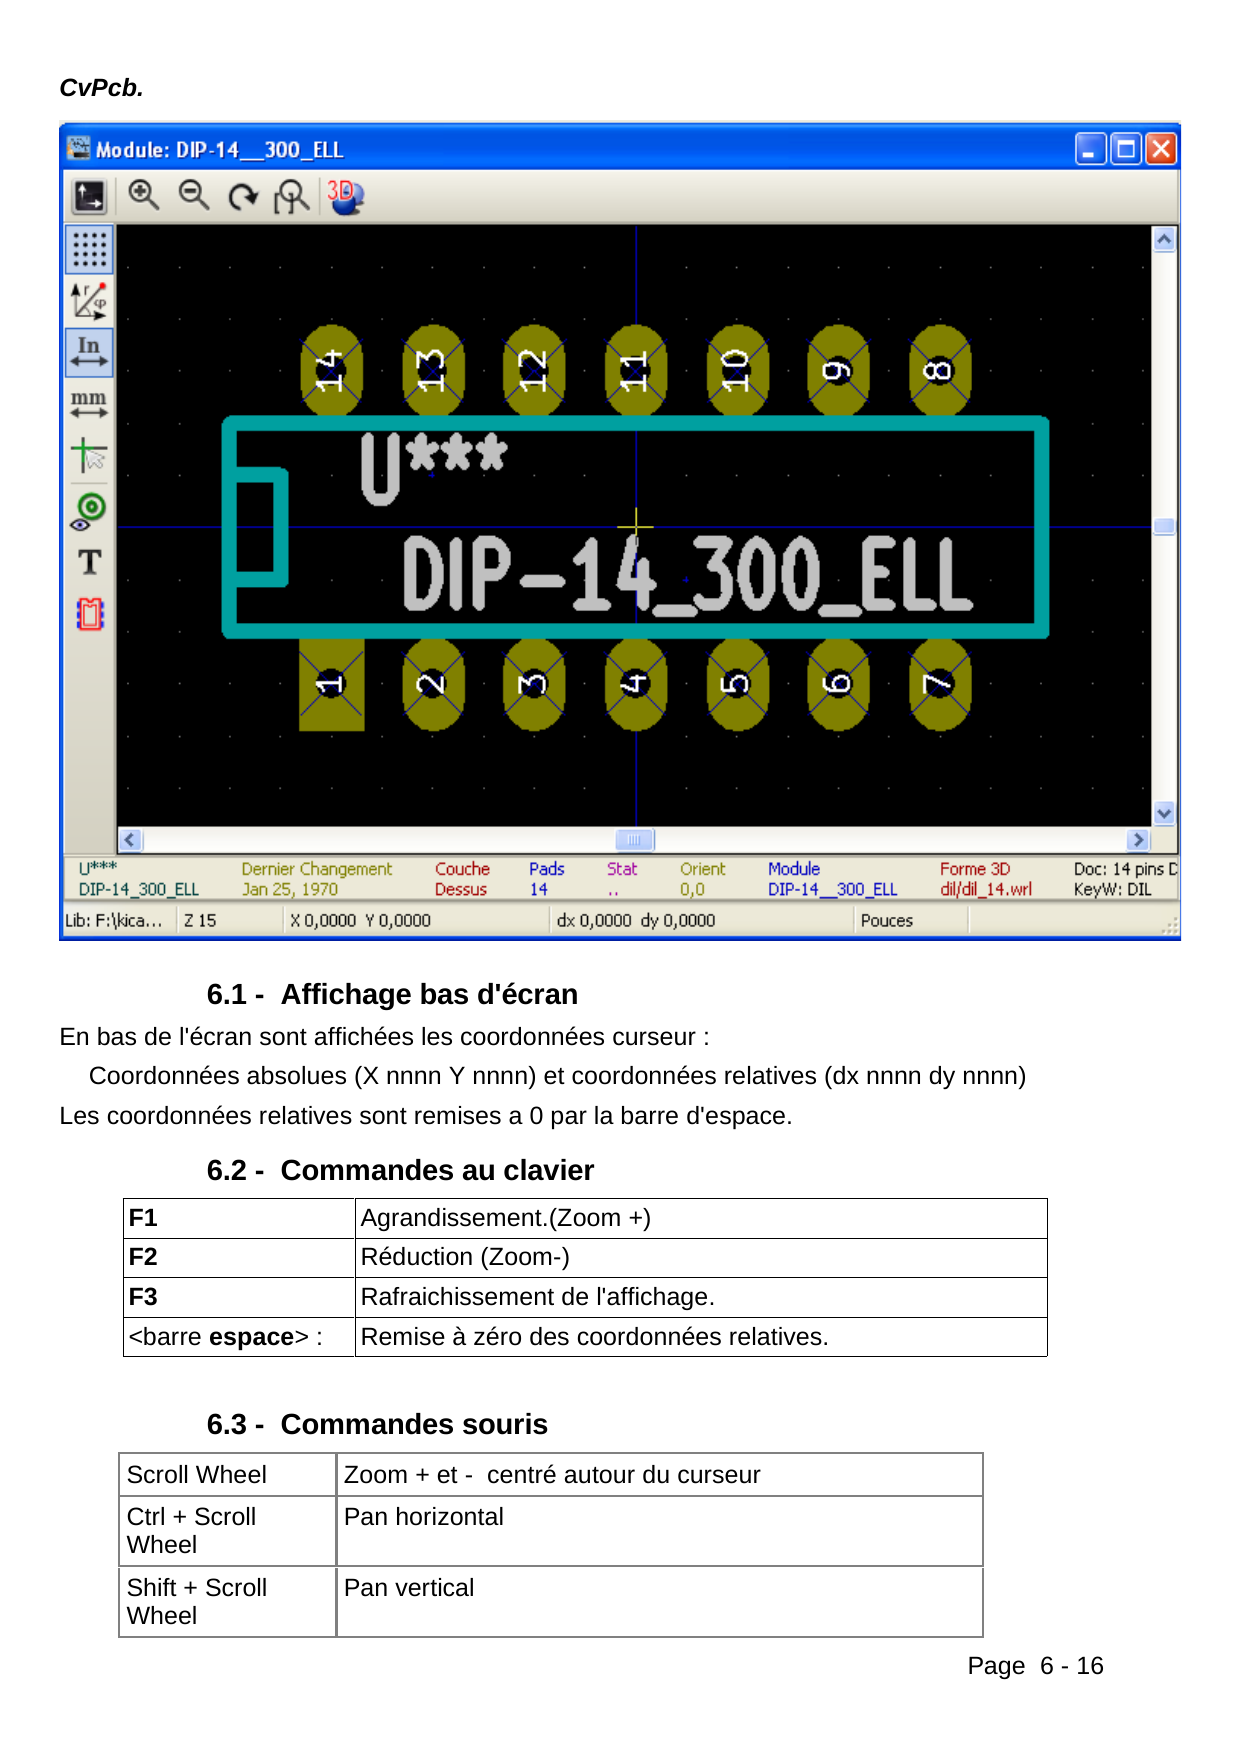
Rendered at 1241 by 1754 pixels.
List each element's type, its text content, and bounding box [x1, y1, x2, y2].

table_cell F2 [124, 1239, 354, 1277]
picture [59, 120, 1182, 941]
table_cell <barre espace> : [124, 1318, 354, 1356]
table_cell Shift + Scroll Wheel [120, 1568, 335, 1636]
table_cell Pan vertical [338, 1568, 982, 1636]
text Coordonnées absolues (X nnnn Y nnnn) et coordonnées relatives (dx nnnn dy nnnn) [89, 1062, 1181, 1090]
subtitle Commandes au clavier [133, 1154, 1181, 1186]
table_header F1 [124, 1199, 354, 1238]
subtitle Commandes souris [133, 1408, 1181, 1440]
table_cell Réduction (Zoom-) [356, 1239, 1047, 1277]
table_header Zoom + et - centré autour du curseur [338, 1454, 982, 1495]
subtitle Affichage bas d'écran [133, 978, 1181, 1011]
table_header Scroll Wheel [120, 1454, 335, 1495]
text Les coordonnées relatives sont remises a 0 par la barre d'espace. [59, 1102, 1181, 1130]
table_header Agrandissement.(Zoom +) [356, 1199, 1047, 1238]
table_cell Ctrl + Scroll Wheel [120, 1497, 335, 1565]
table_cell Pan horizontal [338, 1497, 982, 1565]
table_cell Remise à zéro des coordonnées relatives. [356, 1318, 1047, 1356]
table_cell Rafraichissement de l'affichage. [356, 1278, 1047, 1317]
table_cell F3 [124, 1278, 354, 1317]
text En bas de l'écran sont affichées les coordonnées curseur : [59, 1022, 1181, 1051]
